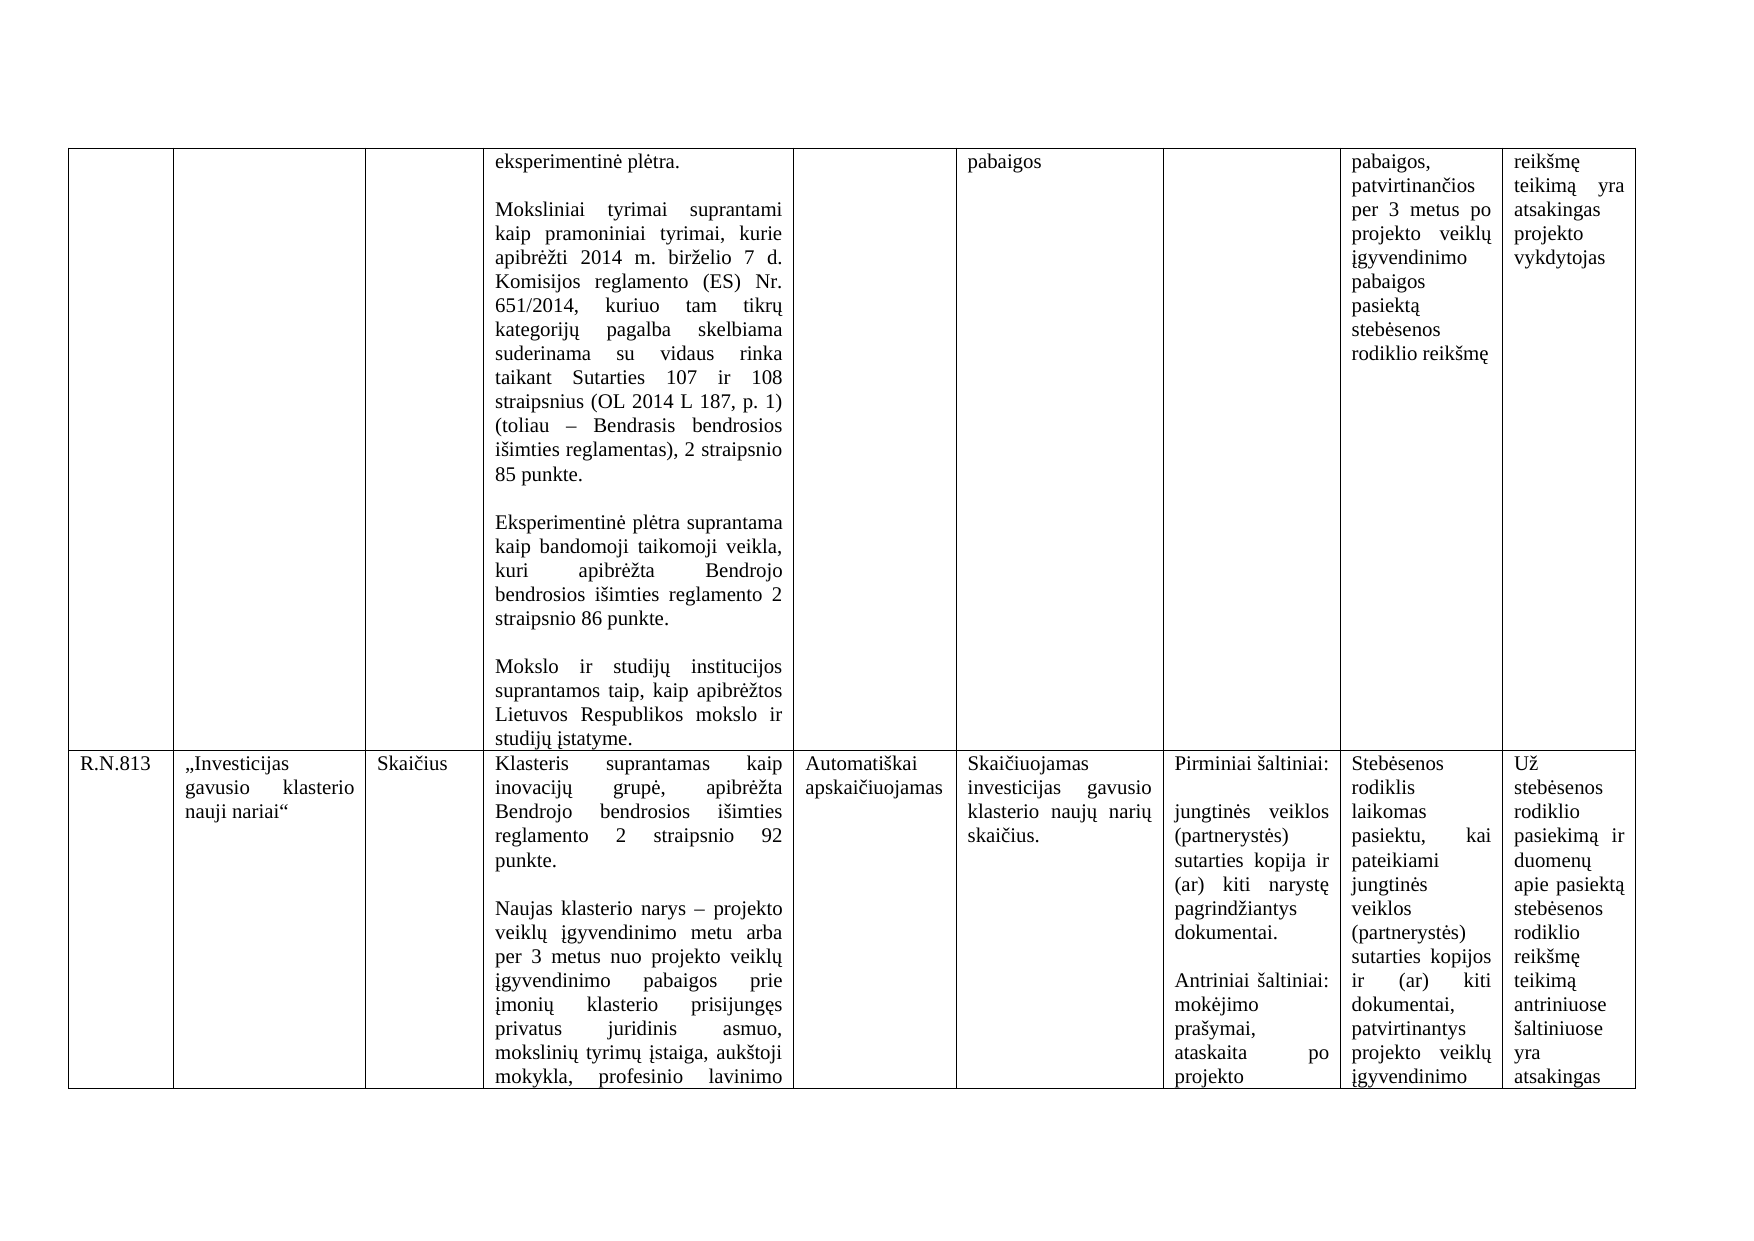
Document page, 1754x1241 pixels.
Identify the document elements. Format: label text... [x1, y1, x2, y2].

table_cell Stebėsenos rodiklis laikomas pasiektu, kai pateikiami jungtinės veiklos (partnerystės) sutarties kopijos ir (ar) kiti dokumentai, patvirtinantys projekto veiklų įgyvendinimo [1341, 751, 1502, 1088]
table_cell Skaičius [366, 751, 483, 1088]
table_cell reikšmę teikimą yra atsakingas projekto vykdytojas [1503, 149, 1635, 750]
table_cell [174, 149, 365, 750]
table_cell Pirminiai šaltiniai: jungtinės veiklos (partnerystės) sutarties kopija ir (ar) kiti narystę pagrindžiantys dokumentai. Antriniai šaltiniai: mokėjimo prašymai, ataskaita po projekto [1164, 751, 1340, 1088]
table_cell Klasteris suprantamas kaip inovacijų grupė, apibrėžta Bendrojo bendrosios išimties reglamento 2 straipsnio 92 punkte. Naujas klasterio narys – projekto veiklų įgyvendinimo metu arba per 3 metus nuo projekto veiklų įgyvendinimo pabaigos prie įmonių klasterio prisijungęs privatus juridinis asmuo, mokslinių tyrimų įstaiga, aukštoji mokykla, profesinio lavinimo [484, 751, 793, 1088]
table_cell Automatiškai apskaičiuojamas [794, 751, 956, 1088]
table_cell [1164, 149, 1340, 750]
table_cell [69, 149, 173, 750]
table_cell „Investicijas gavusio klasterio nauji nariai“ [174, 751, 365, 1088]
table_cell [794, 149, 956, 750]
table_cell pabaigos, patvirtinančios per 3 metus po projekto veiklų įgyvendinimo pabaigos pasiektą stebėsenos rodiklio reikšmę [1341, 149, 1502, 750]
table_cell Skaičiuojamas investicijas gavusio klasterio naujų narių skaičius. [957, 751, 1163, 1088]
table_cell pabaigos [957, 149, 1163, 750]
table_cell Už stebėsenos rodiklio pasiekimą ir duomenų apie pasiektą stebėsenos rodiklio reikšmę teikimą antriniuose šaltiniuose yra atsakingas [1503, 751, 1635, 1088]
table_cell eksperimentinė plėtra. Moksliniai tyrimai suprantami kaip pramoniniai tyrimai, kurie apibrėžti 2014 m. birželio 7 d. Komisijos reglamento (ES) Nr. 651/2014, kuriuo tam tikrų kategorijų pagalba skelbiama suderinama su vidaus rinka taikant Sutarties 107 ir 108 straipsnius (OL 2014 L 187, p. 1) (toliau – Bendrasis bendrosios išimties reglamentas), 2 straipsnio 85 punkte. Eksperimentinė plėtra suprantama kaip bandomoji taikomoji veikla, kuri apibrėžta Bendrojo bendrosios išimties reglamento 2 straipsnio 86 punkte. Mokslo ir studijų institucijos suprantamos taip, kaip apibrėžtos Lietuvos Respublikos mokslo ir studijų įstatyme. [484, 149, 793, 750]
table_cell [366, 149, 483, 750]
table_cell R.N.813 [69, 751, 173, 1088]
